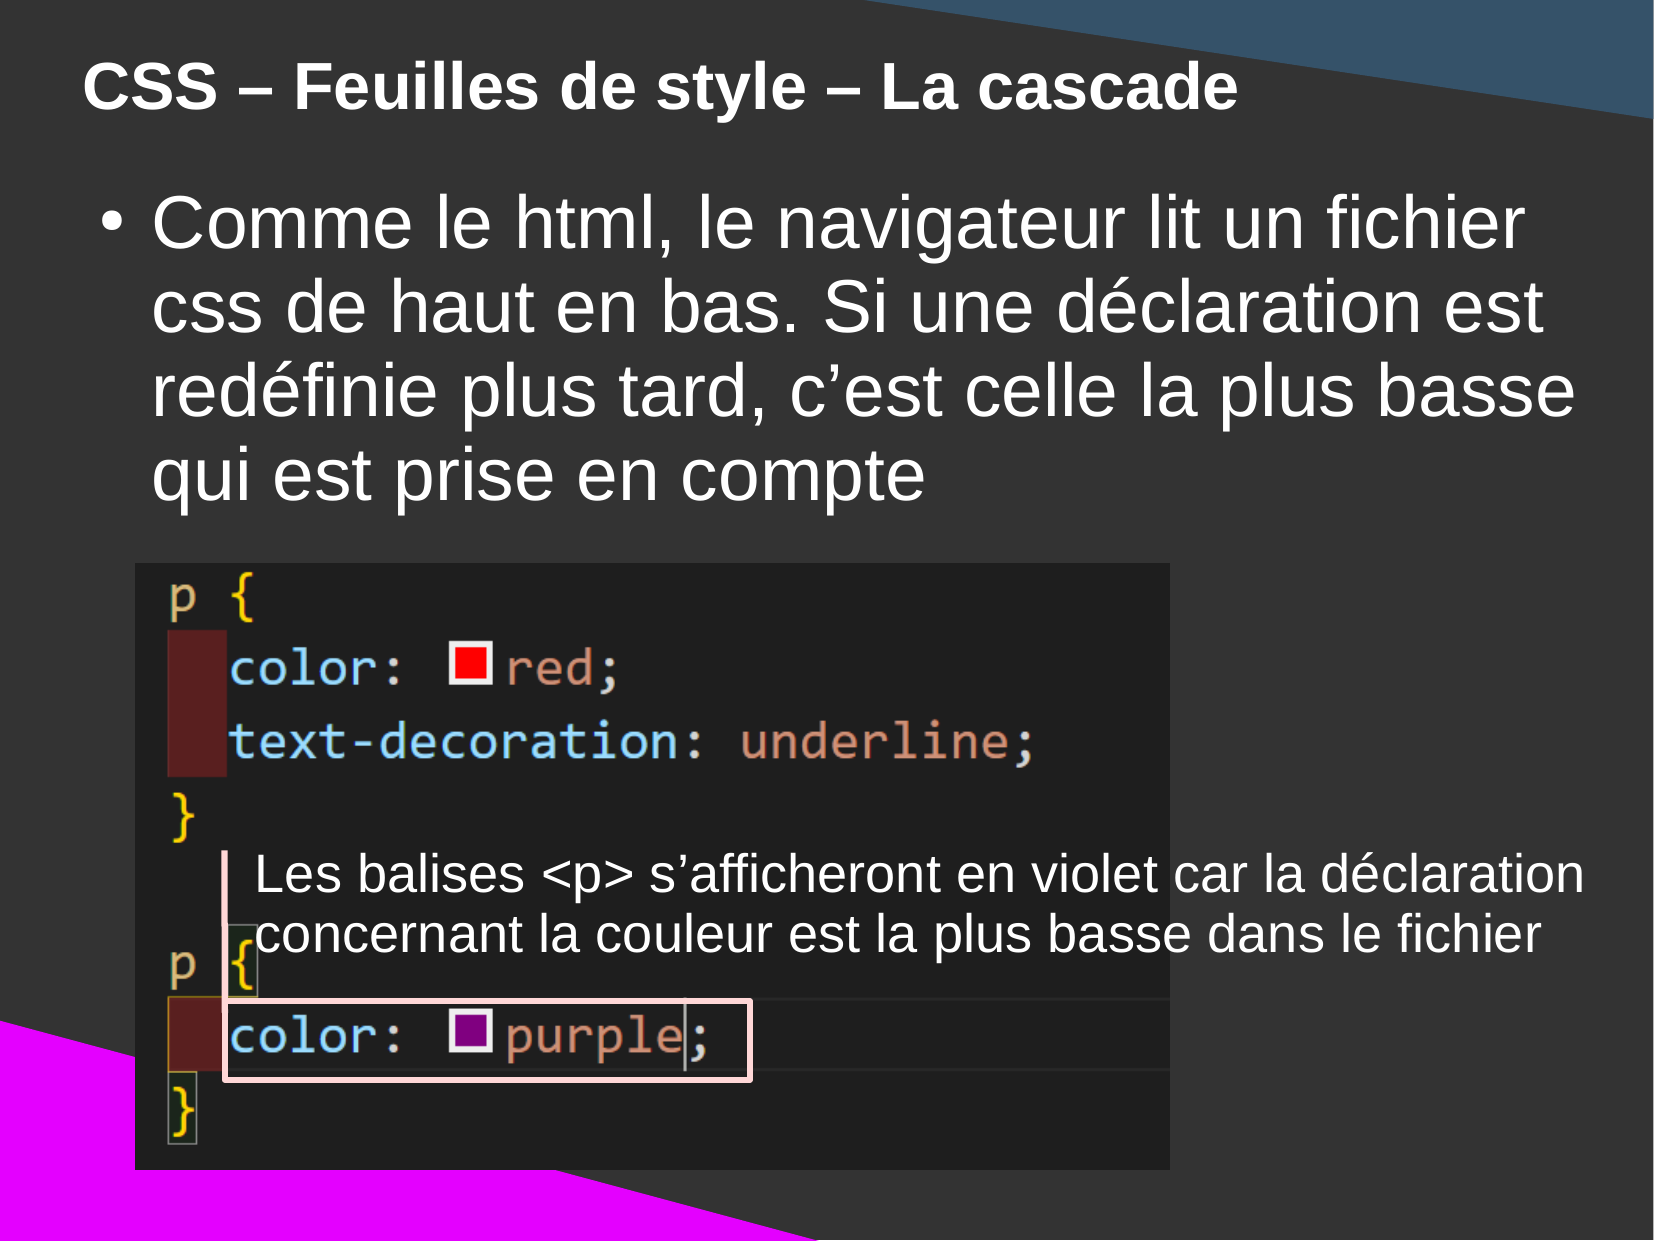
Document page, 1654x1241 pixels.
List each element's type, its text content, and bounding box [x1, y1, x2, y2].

list Comme le html, le navigateur lit un fichier css de haut en bas. Si une déclaration est redéfinie plus tard, c’est celle la plus basse qui est prise en compte [80, 180, 1605, 540]
title Les balises <p> s’afficheront en violet car la déclaration concernant la couleur est la plus basse dans le fichier [254, 843, 1619, 981]
title CSS – Feuilles de style – La cascade [82, 49, 1571, 162]
picture [135, 563, 1170, 1170]
text_box [863, 0, 1654, 119]
text_box [0, 1020, 819, 1241]
